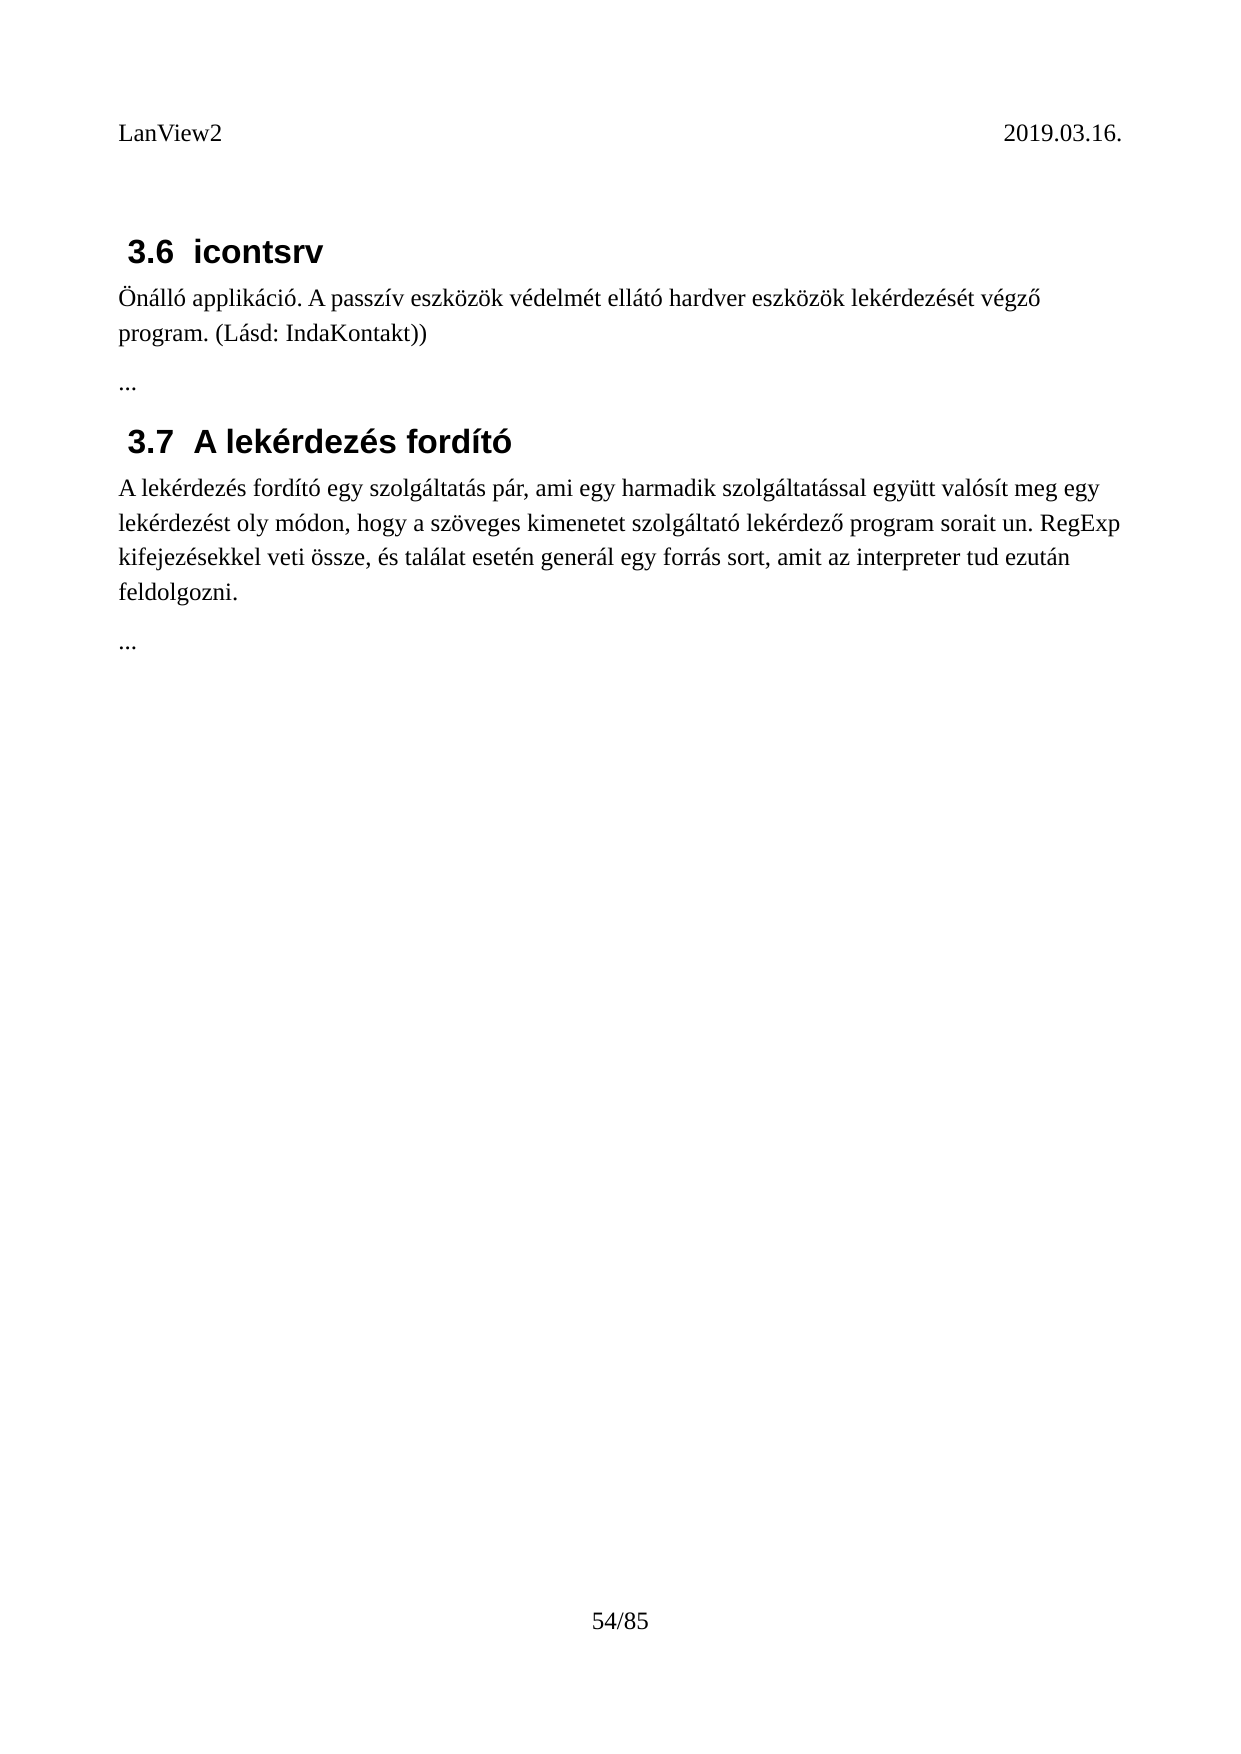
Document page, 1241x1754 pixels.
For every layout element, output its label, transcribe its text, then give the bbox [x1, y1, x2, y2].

text ... [118, 367, 1122, 396]
subtitle A lekérdezés fordító [118, 422, 1122, 461]
text A lekérdezés fordító egy szolgáltatás pár, ami egy harmadik szolgáltatással együtt valósít meg egy lekérdezést oly módon, hogy a szöveges kimenetet szolgáltató lekérdező program sorait un. RegExp kifejezésekkel veti össze, és találat esetén generál egy forrás sort, amit az interpreter tud ezután feldolgozni. [118, 473, 1122, 606]
text Önálló applikáció. A passzív eszközök védelmét ellátó hardver eszközök lekérdezését végző program. (Lásd: IndaKontakt)) [118, 283, 1122, 347]
subtitle icontsrv [118, 232, 1122, 271]
text ... [118, 626, 1122, 655]
